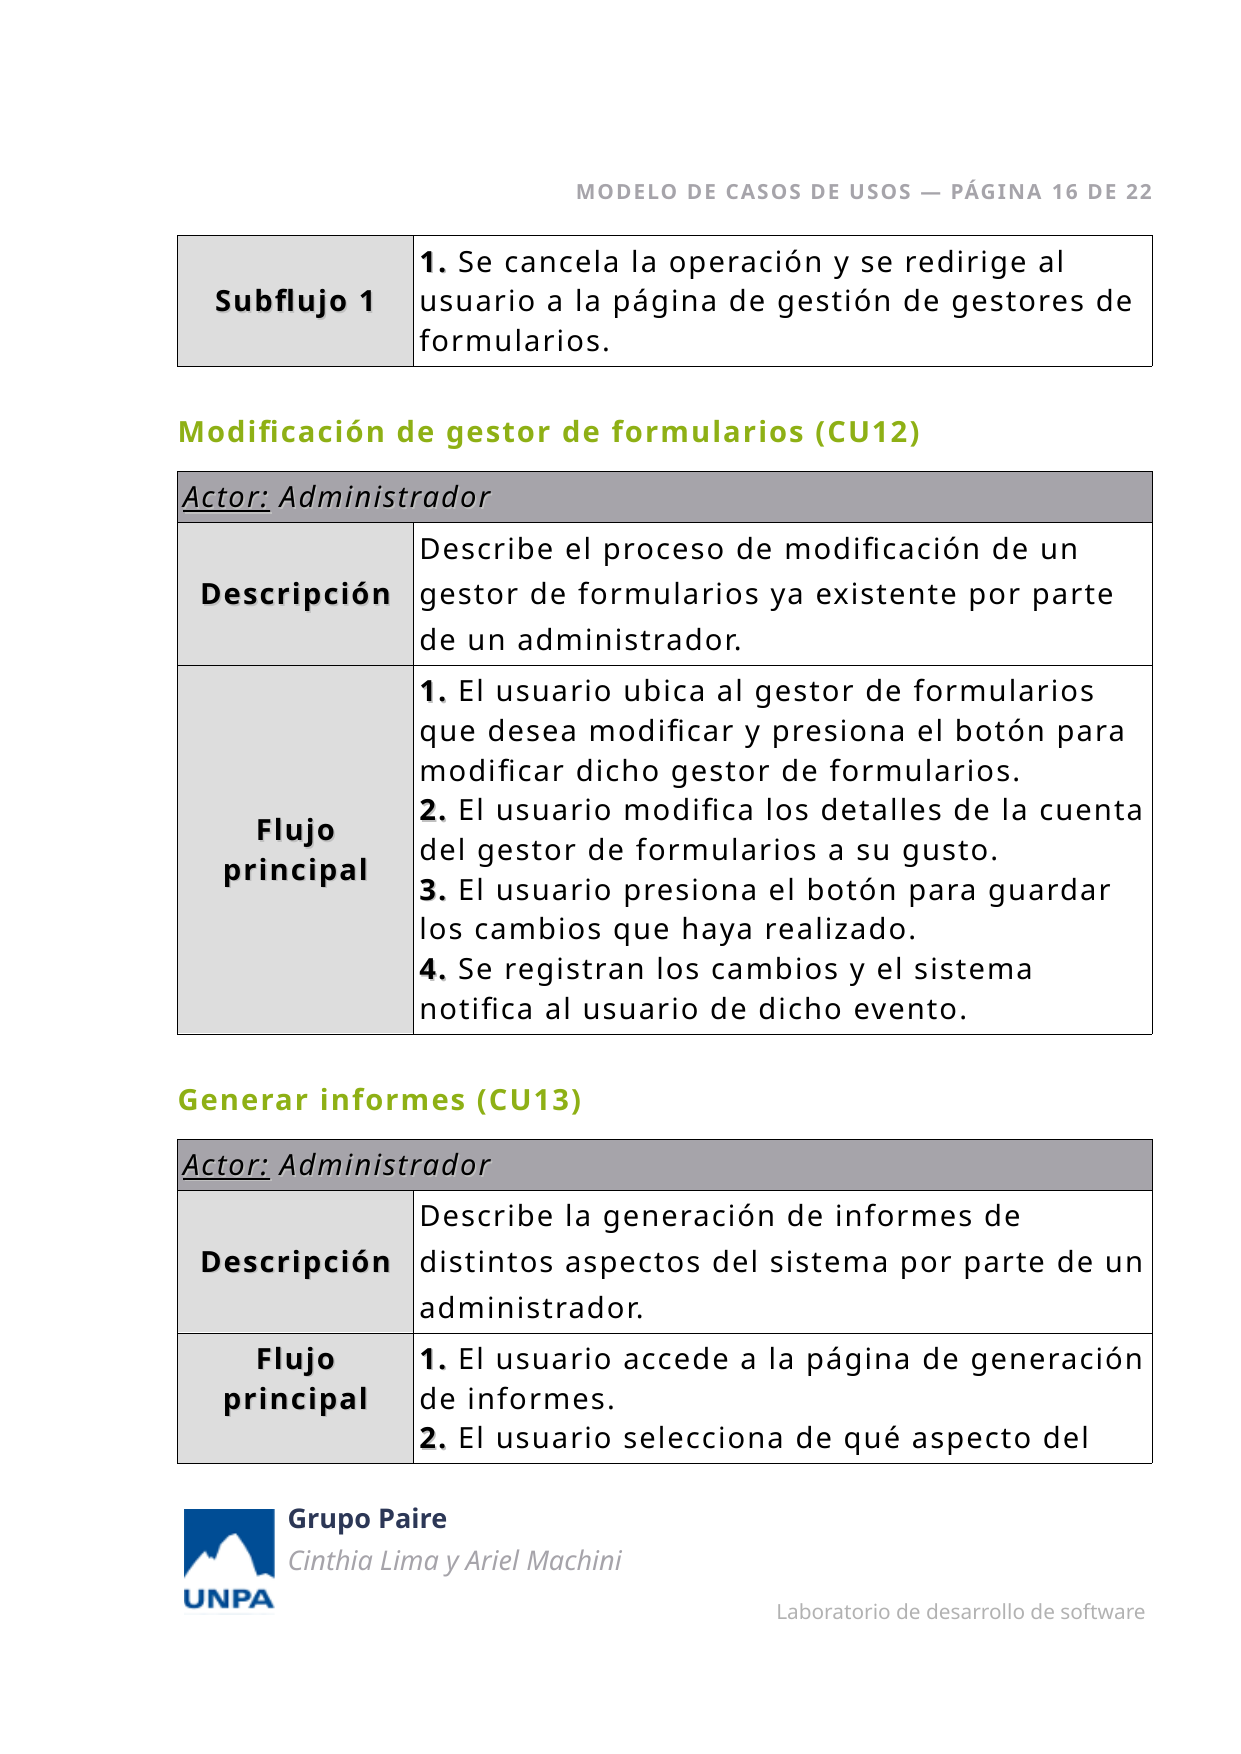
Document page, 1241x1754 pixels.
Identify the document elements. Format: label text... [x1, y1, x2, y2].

table_cell Descripción [178, 523, 413, 665]
table_cell Describe el proceso de modificación de un gestor de formularios ya existente por parte de un administrador. [414, 523, 1152, 665]
text Modificación de gestor de formularios (CU12) [177, 411, 1152, 451]
table_cell 1. Se cancela la operación y se redirige al usuario a la página de gestión de gestores de formularios. [414, 236, 1152, 366]
table_cell Subflujo 1 [178, 236, 413, 366]
table_header Actor: Administrador [178, 1140, 1152, 1190]
table_cell Describe la generación de informes de distintos aspectos del sistema por parte de un administrador. [414, 1191, 1152, 1332]
table_header Actor: Administrador [178, 472, 1152, 522]
table_cell 1. El usuario accede a la página de generación de informes. 2. El usuario selecciona de qué aspecto del [414, 1334, 1152, 1463]
table_cell 1. El usuario ubica al gestor de formularios que desea modificar y presiona el botón para modificar dicho gestor de formularios. 2. El usuario modifica los detalles de la cuenta del gestor de formularios a su gusto. 3. El usuario presiona el botón para guardar los cambios que haya realizado. 4. Se registran los cambios y el sistema notifica al usuario de dicho evento. [414, 666, 1152, 1033]
table_cell Flujo principal [178, 1334, 413, 1463]
table_cell Descripción [178, 1191, 413, 1332]
picture [184, 1509, 275, 1615]
table_cell Flujo principal [178, 666, 413, 1033]
text Generar informes (CU13) [177, 1079, 1152, 1119]
